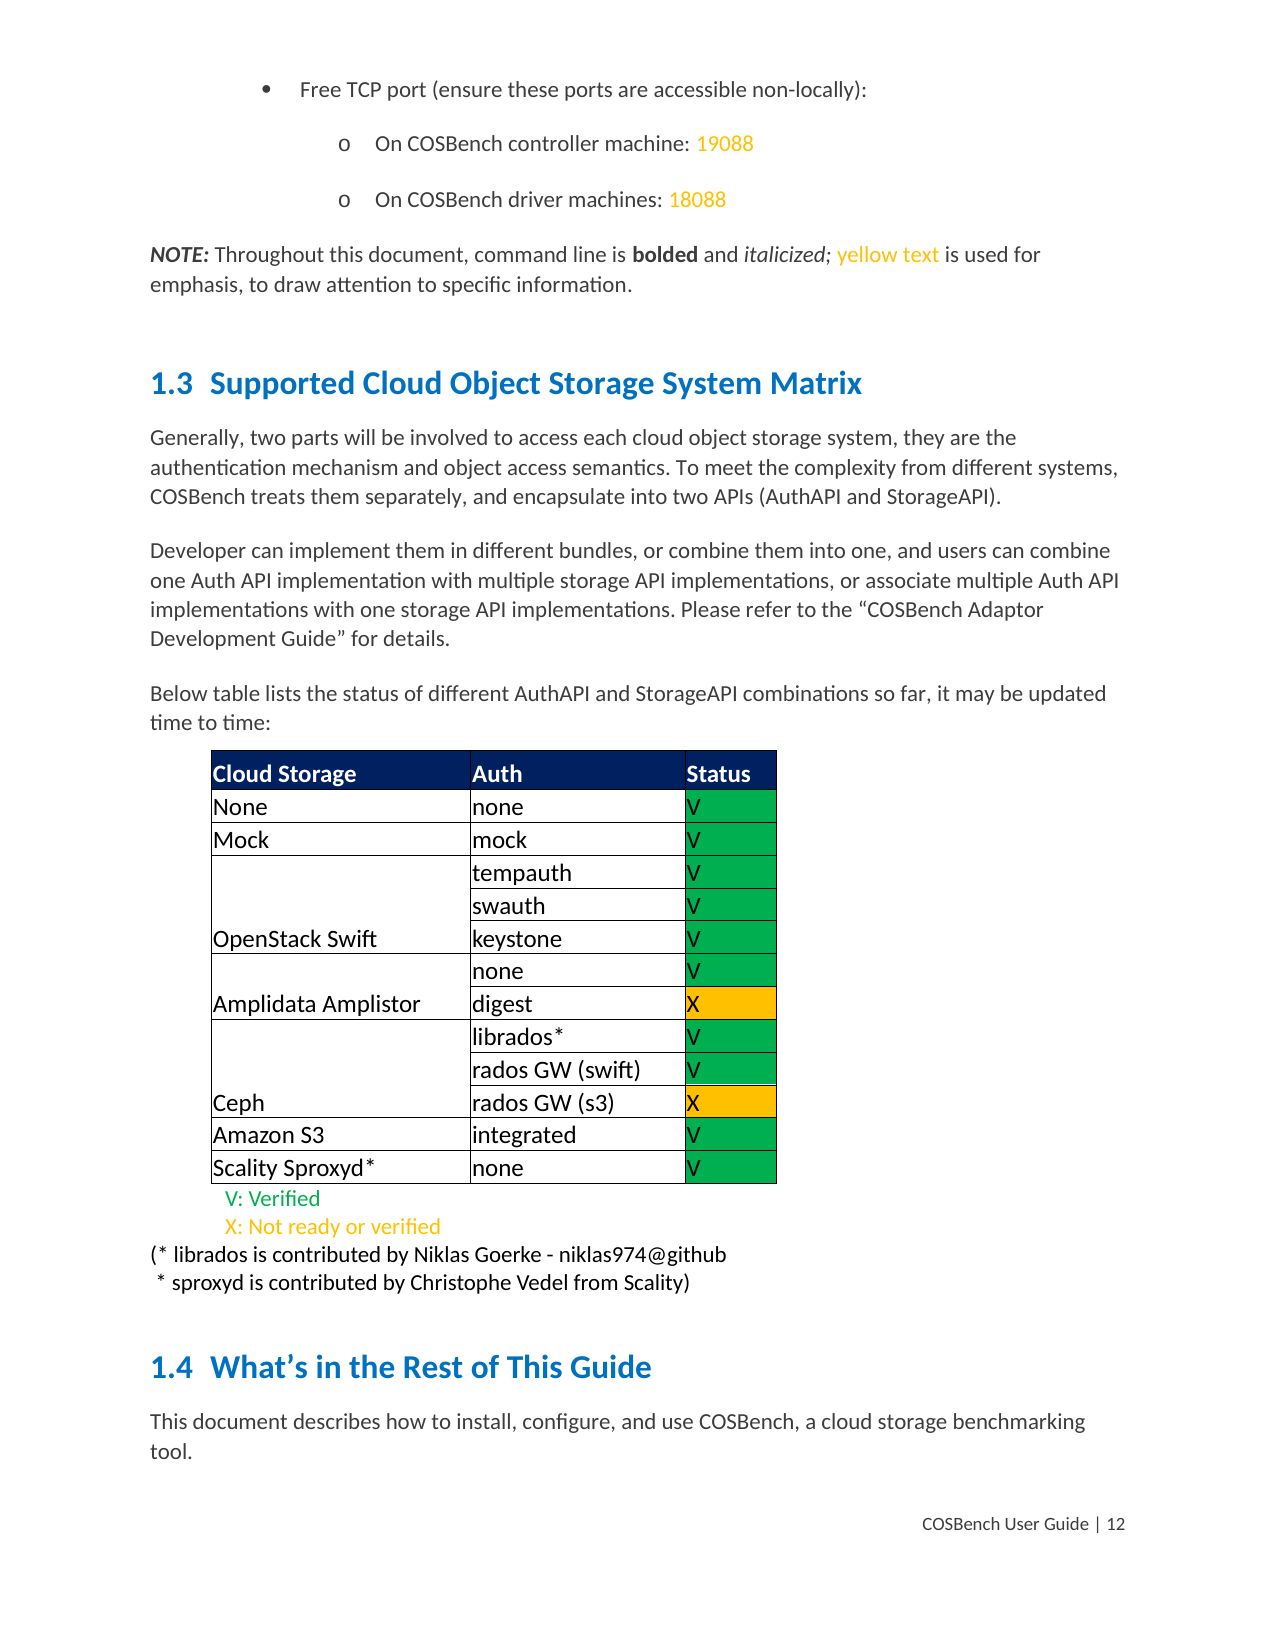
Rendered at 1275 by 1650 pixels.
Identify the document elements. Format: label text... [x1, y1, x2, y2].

table_cell rados GW (s3) [471, 1086, 685, 1117]
table_cell V [686, 790, 776, 822]
subtitle What’s in the Rest of This Guide [150, 1346, 1125, 1387]
table_cell V [686, 921, 776, 953]
table_cell keystone [471, 921, 685, 953]
table_cell librados* [471, 1020, 685, 1052]
table_cell rados GW (swift) [471, 1053, 685, 1084]
table_cell Mock [212, 823, 470, 855]
table_cell V [686, 1020, 776, 1052]
table_cell V [686, 823, 776, 855]
table_cell V [686, 954, 776, 986]
table_cell integrated [471, 1118, 685, 1150]
text Developer can implement them in different bundles, or combine them into one, and users can combine one Auth API implementation with multiple storage API implementations, or associate multiple Auth API implementations with one storage API implementations. Please refer to the “COSBench Adaptor Development Guide” for details. [150, 536, 1125, 653]
table_cell none [471, 790, 685, 822]
table_cell Amplidata Amplistor [212, 954, 470, 1019]
table_cell X [686, 987, 776, 1019]
text Below table lists the status of different AuthAPI and StorageAPI combinations so far, it may be updated time to time: [150, 679, 1125, 736]
subtitle Supported Cloud Object Storage System Matrix [150, 362, 1125, 403]
text NOTE: Throughout this document, command line is bolded and italicized; yellow text is used for emphasis, to draw attention to specific information. [150, 241, 1125, 298]
table_cell none [471, 1151, 685, 1183]
text * sproxyd is contributed by Christophe Vedel from Scality) [150, 1268, 1125, 1296]
list On COSBench driver machines: 18088 [337, 185, 1125, 214]
table_cell mock [471, 823, 685, 855]
table_cell swauth [471, 889, 685, 920]
text This document describes how to install, configure, and use COSBench, a cloud storage benchmarking tool. [150, 1407, 1125, 1465]
table_cell digest [471, 987, 685, 1019]
text Generally, two parts will be involved to access each cloud object storage system, they are the authentication mechanism and object access semantics. To meet the complexity from different systems, COSBench treats them separately, and encapsulate into two APIs (AuthAPI and StorageAPI). [150, 423, 1125, 510]
table_cell OpenStack Swift [212, 856, 470, 953]
table_header Auth [471, 751, 685, 789]
table_cell Amazon S3 [212, 1118, 470, 1150]
text (* librados is contributed by Niklas Goerke - niklas974@github [150, 1240, 1125, 1268]
table_header Status [686, 751, 776, 789]
table_header Cloud Storage [212, 751, 470, 789]
table_cell V [686, 1053, 776, 1084]
text V: Verified [150, 1184, 1125, 1212]
list Free TCP port (ensure these ports are accessible non-locally): [262, 75, 1125, 103]
table_cell V [686, 1151, 776, 1183]
table_cell Ceph [212, 1020, 470, 1117]
table_cell tempauth [471, 856, 685, 888]
table_cell Scality Sproxyd* [212, 1151, 470, 1183]
text X: Not ready or verified [150, 1212, 1125, 1240]
table_cell V [686, 889, 776, 920]
list On COSBench controller machine: 19088 [337, 129, 1125, 158]
table_cell V [686, 1118, 776, 1150]
table_cell X [686, 1086, 776, 1117]
table_cell V [686, 856, 776, 888]
table_cell none [471, 954, 685, 986]
table_cell None [212, 790, 470, 822]
